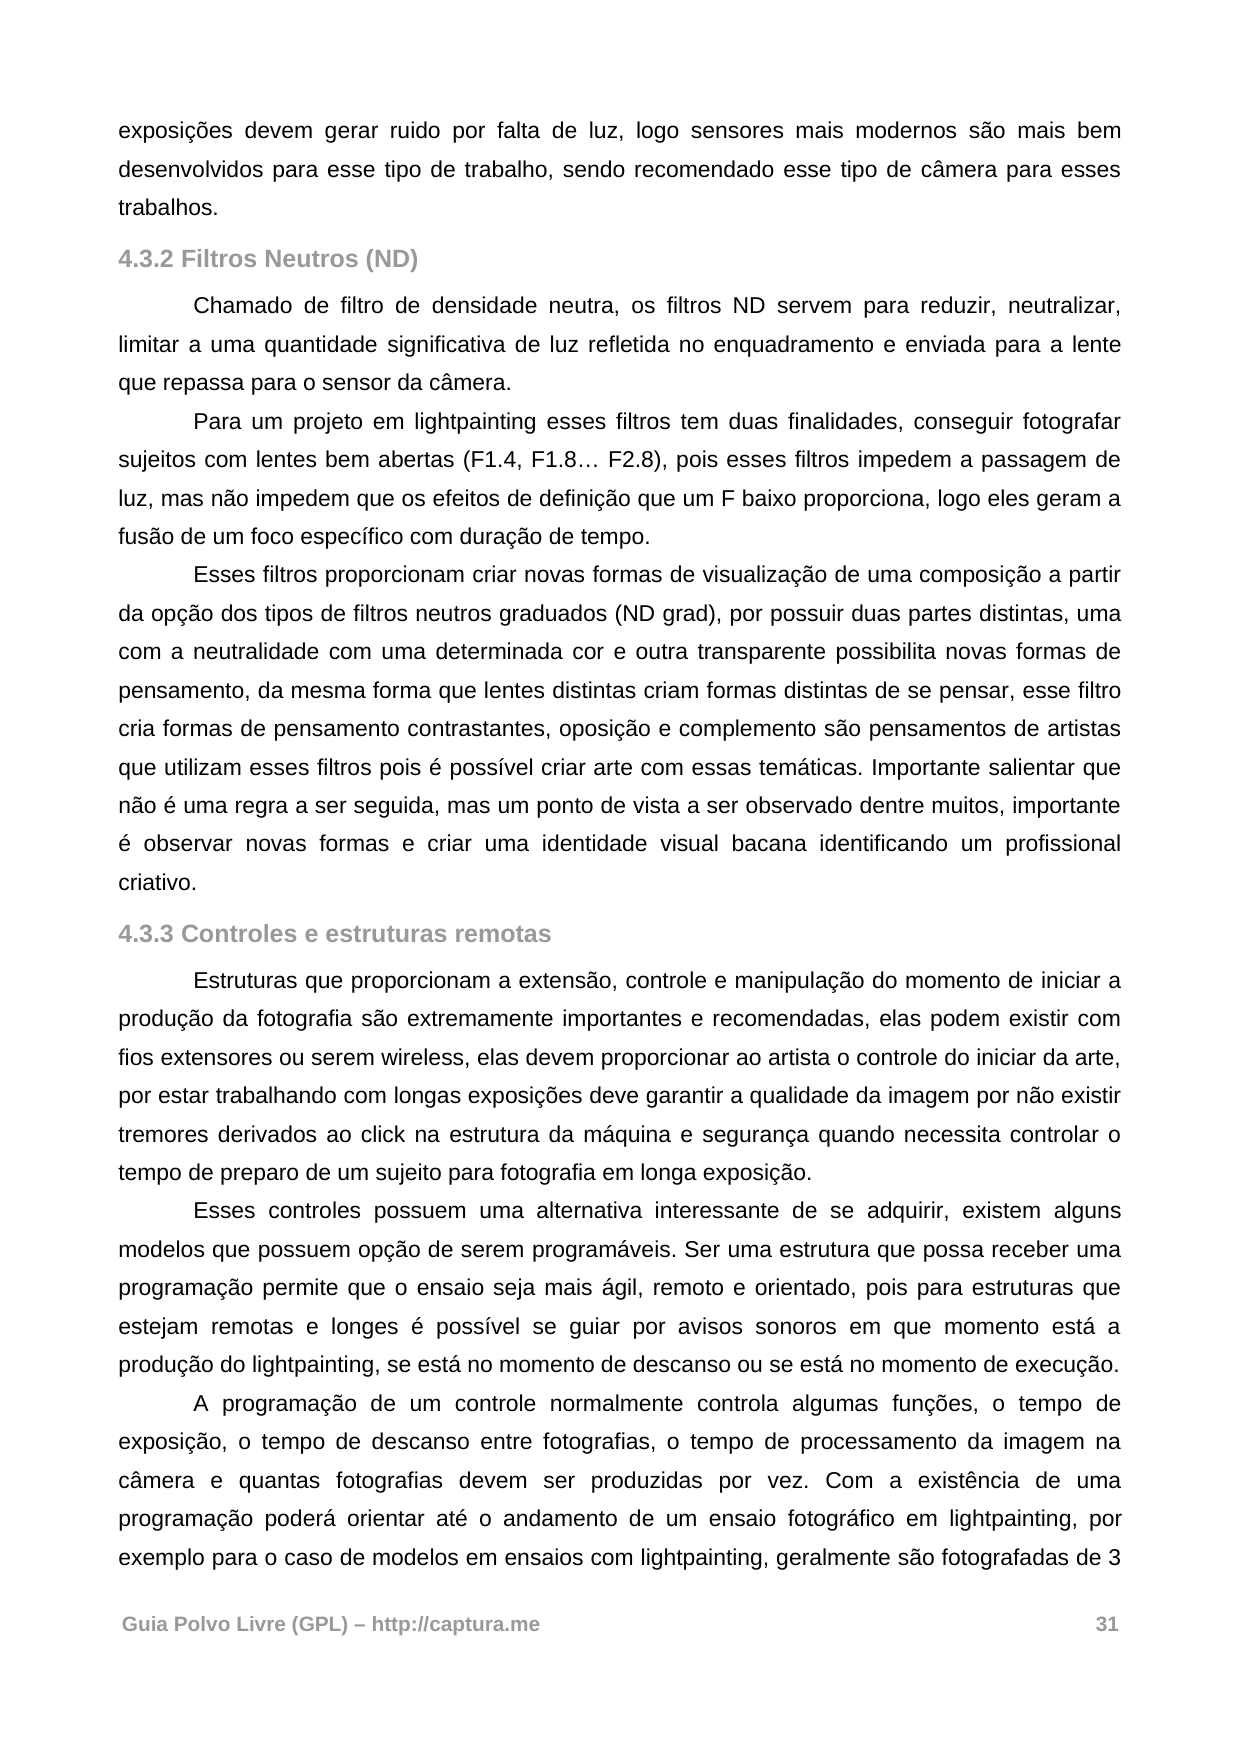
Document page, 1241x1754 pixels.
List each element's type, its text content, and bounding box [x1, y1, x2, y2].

text Esses filtros proporcionam criar novas formas de visualização de uma composição a partir da opção dos tipos de filtros neutros graduados (ND grad), por possuir duas partes distintas, uma com a neutralidade com uma determinada cor e outra transparente possibilita novas formas de pensamento, da mesma forma que lentes distintas criam formas distintas de se pensar, esse filtro cria formas de pensamento contrastantes, oposição e complemento são pensamentos de artistas que utilizam esses filtros pois é possível criar arte com essas temáticas. Importante salientar que não é uma regra a ser seguida, mas um ponto de vista a ser observado dentre muitos, importante é observar novas formas e criar uma identidade visual bacana identificando um profissional criativo. [118, 562, 1122, 895]
text Chamado de filtro de densidade neutra, os filtros ND servem para reduzir, neutralizar, limitar a uma quantidade significativa de luz refletida no enquadramento e enviada para a lente que repassa para o sensor da câmera. [118, 293, 1122, 396]
text Esses controles possuem uma alternativa interessante de se adquirir, existem alguns modelos que possuem opção de serem programáveis. Ser uma estrutura que possa receber uma programação permite que o ensaio seja mais ágil, remoto e orientado, pois para estruturas que estejam remotas e longes é possível se guiar por avisos sonoros em que momento está a produção do lightpainting, se está no momento de descanso ou se está no momento de execução. [118, 1198, 1122, 1378]
subtitle 4.3.2 Filtros Neutros (ND) [118, 245, 1122, 273]
text Para um projeto em lightpainting esses filtros tem duas finalidades, conseguir fotografar sujeitos com lentes bem abertas (F1.4, F1.8… F2.8), pois esses filtros impedem a passagem de luz, mas não impedem que os efeitos de definição que um F baixo proporciona, logo eles geram a fusão de um foco específico com duração de tempo. [118, 408, 1122, 549]
text A programação de um controle normalmente controla algumas funções, o tempo de exposição, o tempo de descanso entre fotografias, o tempo de processamento da imagem na câmera e quantas fotografias devem ser produzidas por vez. Com a existência de uma programação poderá orientar até o andamento de um ensaio fotográfico em lightpainting, por exemplo para o caso de modelos em ensaios com lightpainting, geralmente são fotografadas de 3 [118, 1390, 1122, 1570]
subtitle 4.3.3 Controles e estruturas remotas [118, 920, 1122, 948]
text exposições devem gerar ruido por falta de luz, logo sensores mais modernos são mais bem desenvolvidos para esse tipo de trabalho, sendo recomendado esse tipo de câmera para esses trabalhos. [118, 118, 1122, 221]
text Estruturas que proporcionam a extensão, controle e manipulação do momento de iniciar a produção da fotografia são extremamente importantes e recomendadas, elas podem existir com fios extensores ou serem wireless, elas devem proporcionar ao artista o controle do iniciar da arte, por estar trabalhando com longas exposições deve garantir a qualidade da imagem por não existir tremores derivados ao click na estrutura da máquina e segurança quando necessita controlar o tempo de preparo de um sujeito para fotografia em longa exposição. [118, 968, 1122, 1185]
